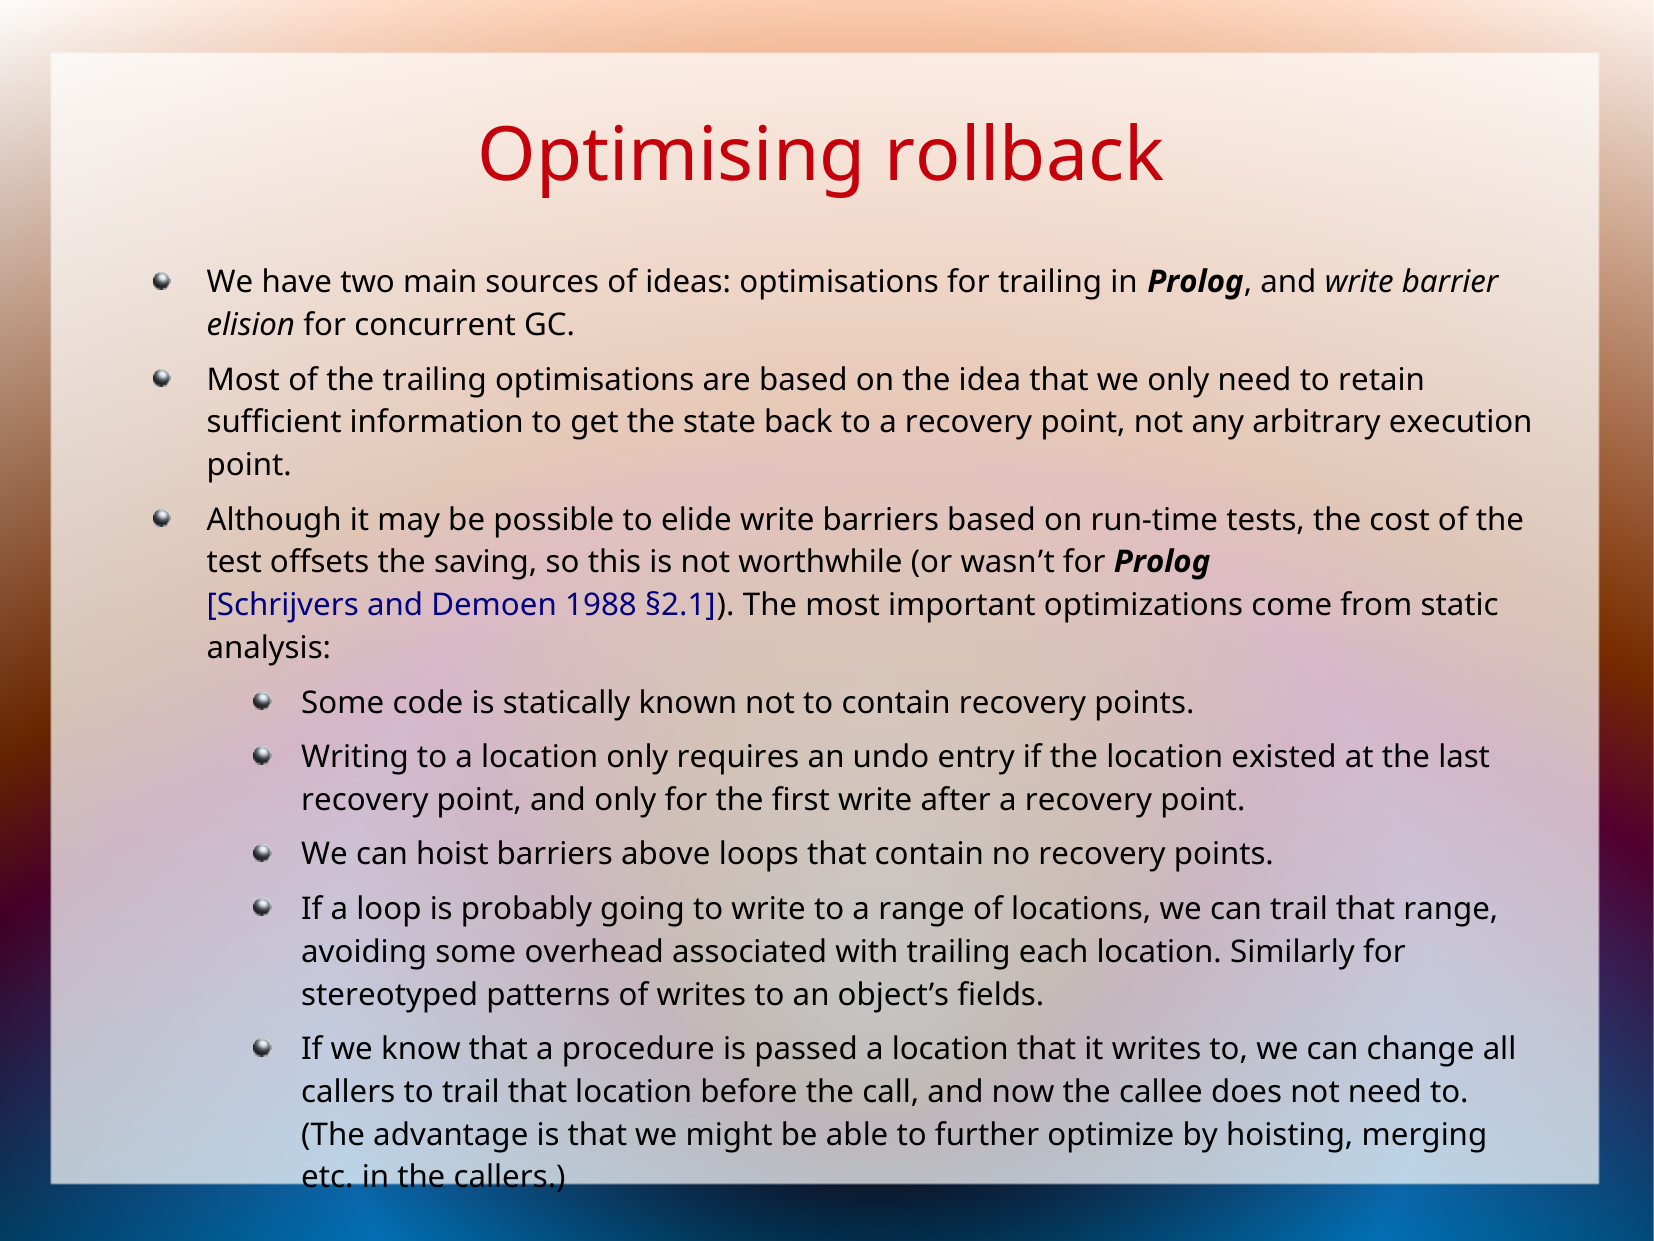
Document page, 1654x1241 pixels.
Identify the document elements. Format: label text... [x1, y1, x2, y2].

picture [0, 0, 1654, 1241]
list We have two main sources of ideas: optimisations for trailing in Prolog, and write barrier elision for concurrent GC. Most of the trailing optimisations are based on the idea that we only need to retain sufficient information to get the state back to a recovery point, not any arbitrary execution point. Although it may be possible to elide write barriers based on run-time tests, the cost of the test offsets the saving, so this is not worthwhile (or wasn’t for Prolog [Schrijvers and Demoen 1988 §2.1]). The most important optimizations come from static analysis: Some code is statically known not to contain recovery points. Writing to a location only requires an undo entry if the location existed at the last recovery point, and only for the first write after a recovery point. We can hoist barriers above loops that contain no recovery points. If a loop is probably going to write to a range of locations, we can trail that range, avoiding some overhead associated with trailing each location. Similarly for stereotyped patterns of writes to an object’s fields. If we know that a procedure is passed a location that it writes to, we can change all callers to trail that location before the call, and now the callee does not need to. (The advantage is that we might be able to further optimize by hoisting, merging etc. in the callers.) [135, 259, 1536, 1063]
title Optimising rollback [76, 66, 1565, 237]
